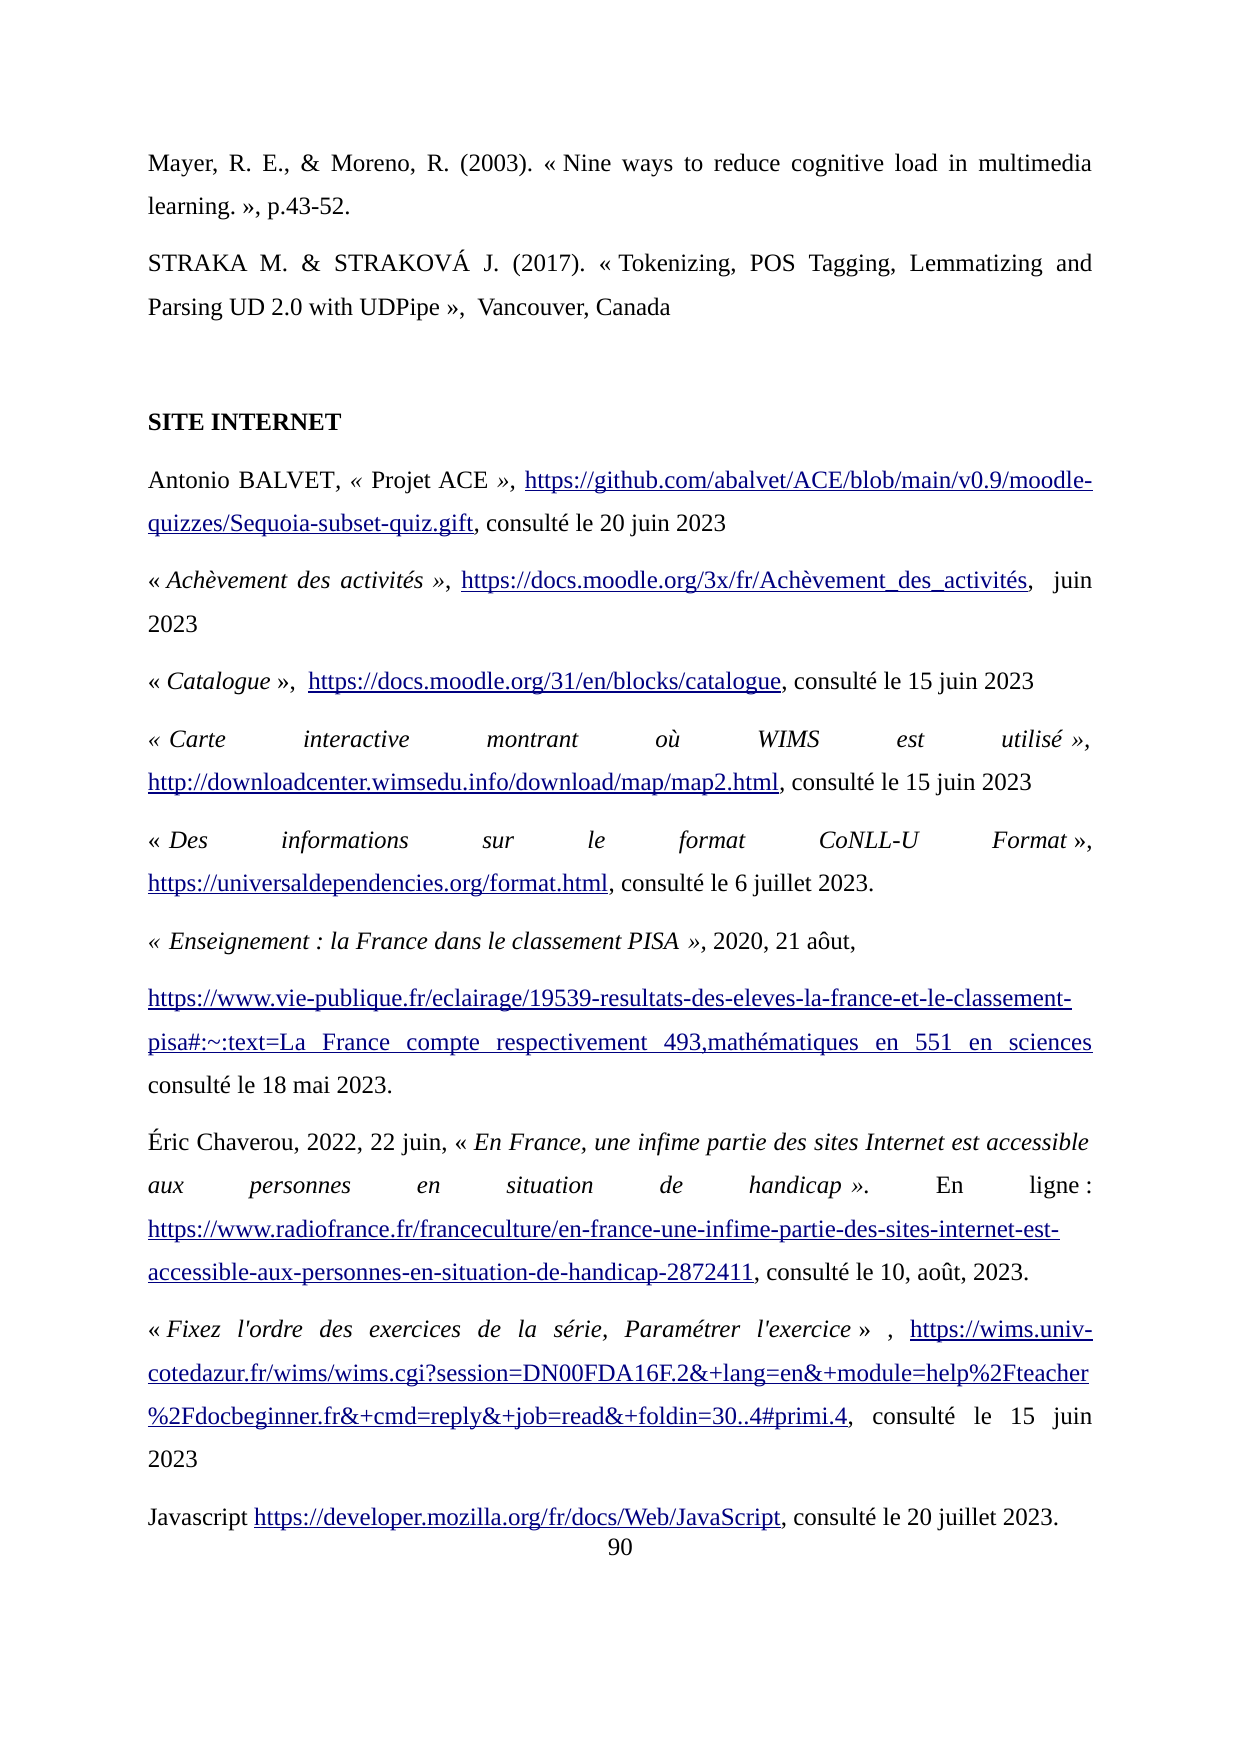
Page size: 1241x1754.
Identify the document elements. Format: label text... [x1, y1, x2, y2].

text STRAKA M. & STRAKOVÁ J. (2017). « Tokenizing, POS Tagging, Lemmatizing and Parsing UD 2.0 with UDPipe », Vancouver, Canada [148, 248, 1092, 320]
text Antonio BALVET, « Projet ACE », https://github.com/abalvet/ACE/blob/main/v0.9/moodle-quizzes/Sequoia-subset-quiz.gift, consulté le 20 juin 2023 [148, 465, 1092, 537]
text Mayer, R. E., & Moreno, R. (2003). « Nine ways to reduce cognitive load in multimedia learning. », p.43-52. [148, 148, 1092, 219]
text « Carte interactive montrant où WIMS est utilisé », http://downloadcenter.wimsedu.info/download/map/map2.html, consulté le 15 juin 2023 [148, 724, 1092, 796]
text « Achèvement des activités », https://docs.moodle.org/3x/fr/Achèvement_des_activités, juin 2023 [148, 566, 1092, 637]
text https://www.vie-publique.fr/eclairage/19539-resultats-des-eleves-la-france-et-le-classement-pisa#:~:text=La France compte respectivement 493,mathématiques en 551 en sciences [148, 983, 1092, 1052]
text SITE INTERNET [148, 407, 1092, 436]
text consulté le 18 mai 2023. [148, 1053, 1092, 1098]
text « Enseignement : la France dans le classement PISA », 2020, 21 aôut, [148, 926, 1092, 954]
text « Catalogue », https://docs.moodle.org/31/en/blocks/catalogue, consulté le 15 juin 2023 [148, 666, 1092, 695]
text « Fixez l'ordre des exercices de la série, Paramétrer l'exercice » , https://wims.univ-cotedazur.fr/wims/wims.cgi?session=DN00FDA16F.2&+lang=en&+module=help%2Fteacher%2Fdocbeginner.fr&+cmd=reply&+job=read&+foldin=30..4#primi.4, consulté le 15 juin 2023 [148, 1314, 1092, 1473]
text Javascript https://developer.mozilla.org/fr/docs/Web/JavaScript, consulté le 20 juillet 2023. [148, 1502, 1092, 1530]
text « Des informations sur le format CoNLL-U Format », https://universaldependencies.org/format.html, consulté le 6 juillet 2023. [148, 825, 1092, 897]
text Éric Chaverou, 2022, 22 juin, « En France, une infime partie des sites Internet est accessible aux personnes en situation de handicap ». En ligne : https://www.radiofrance.fr/franceculture/en-france-une-infime-partie-des-sites-internet-est-accessible-aux-personnes-en-situation-de-handicap-2872411, consulté le 10, août, 2023. [148, 1127, 1092, 1286]
